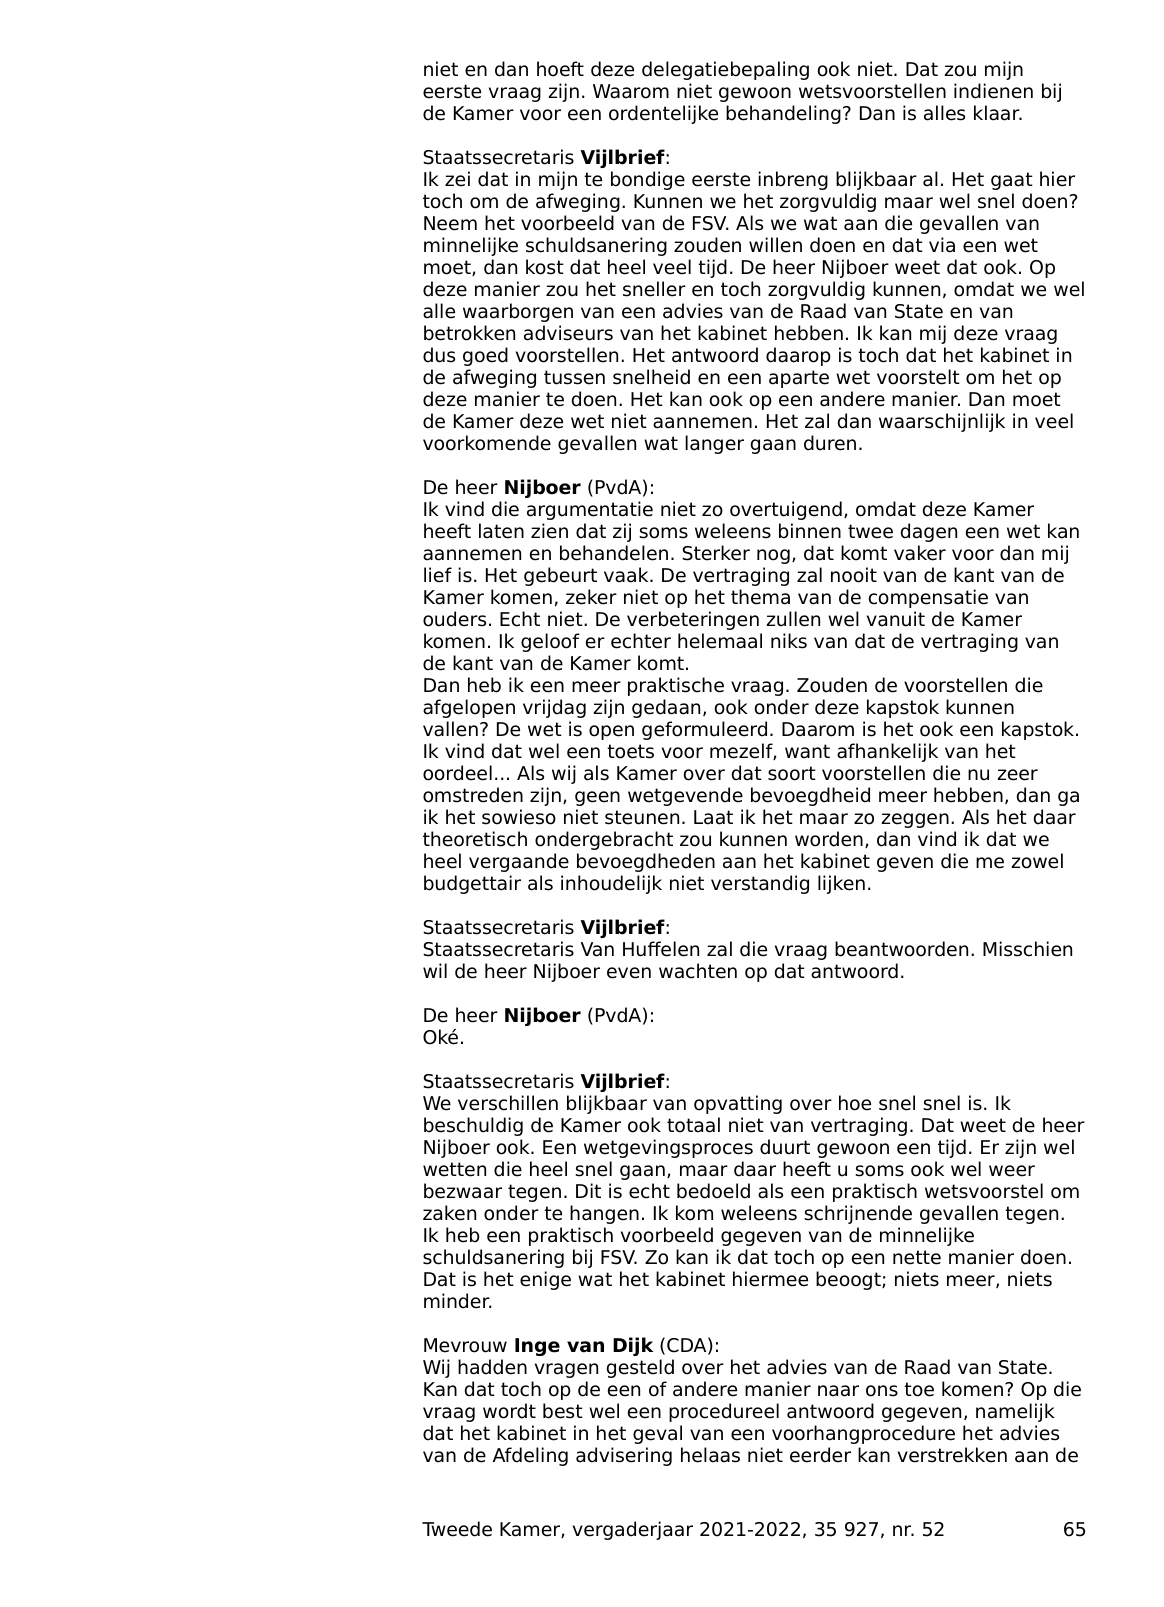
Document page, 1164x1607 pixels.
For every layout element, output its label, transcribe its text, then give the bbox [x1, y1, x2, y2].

text Ik vind die argumentatie niet zo overtuigend, omdat deze Kamer heeft laten zien dat zij soms weleens binnen twee dagen een wet kan aannemen en behandelen. Sterker nog, dat komt vaker voor dan mij lief is. Het gebeurt vaak. De vertraging zal nooit van de kant van de Kamer komen, zeker niet op het thema van de compensatie van ouders. Echt niet. De verbeteringen zullen wel vanuit de Kamer komen. Ik geloof er echter helemaal niks van dat de vertraging van de kant van de Kamer komt. [422, 499, 1087, 675]
text Staatssecretaris Vijlbrief: [422, 1071, 1087, 1093]
text Dan heb ik een meer praktische vraag. Zouden de voorstellen die afgelopen vrijdag zijn gedaan, ook onder deze kapstok kunnen vallen? De wet is open geformuleerd. Daarom is het ook een kapstok. Ik vind dat wel een toets voor mezelf, want afhankelijk van het oordeel... Als wij als Kamer over dat soort voorstellen die nu zeer omstreden zijn, geen wetgevende bevoegdheid meer hebben, dan ga ik het sowieso niet steunen. Laat ik het maar zo zeggen. Als het daar theoretisch ondergebracht zou kunnen worden, dan vind ik dat we heel vergaande bevoegdheden aan het kabinet geven die me zowel budgettair als inhoudelijk niet verstandig lijken. [422, 675, 1087, 895]
text Oké. [422, 1027, 1087, 1049]
text Staatssecretaris Vijlbrief: [422, 917, 1087, 939]
text Staatssecretaris Van Huffelen zal die vraag beantwoorden. Misschien wil de heer Nijboer even wachten op dat antwoord. [422, 939, 1087, 983]
text Staatssecretaris Vijlbrief: [422, 147, 1087, 169]
text De heer Nijboer (PvdA): [422, 1005, 1087, 1027]
text We verschillen blijkbaar van opvatting over hoe snel snel is. Ik beschuldig de Kamer ook totaal niet van vertraging. Dat weet de heer Nijboer ook. Een wetgevingsproces duurt gewoon een tijd. Er zijn wel wetten die heel snel gaan, maar daar heeft u soms ook wel weer bezwaar tegen. Dit is echt bedoeld als een praktisch wetsvoorstel om zaken onder te hangen. Ik kom weleens schrijnende gevallen tegen. Ik heb een praktisch voorbeeld gegeven van de minnelijke schuldsanering bij FSV. Zo kan ik dat toch op een nette manier doen. Dat is het enige wat het kabinet hiermee beoogt; niets meer, niets minder. [422, 1093, 1087, 1313]
text niet en dan hoeft deze delegatiebepaling ook niet. Dat zou mijn eerste vraag zijn. Waarom niet gewoon wetsvoorstellen indienen bij de Kamer voor een ordentelijke behandeling? Dan is alles klaar. [422, 59, 1087, 125]
text Wij hadden vragen gesteld over het advies van de Raad van State. Kan dat toch op de een of andere manier naar ons toe komen? Op die vraag wordt best wel een procedureel antwoord gegeven, namelijk dat het kabinet in het geval van een voorhangprocedure het advies van de Afdeling advisering helaas niet eerder kan verstrekken aan de [422, 1357, 1087, 1467]
text De heer Nijboer (PvdA): [422, 477, 1087, 499]
text Ik zei dat in mijn te bondige eerste inbreng blijkbaar al. Het gaat hier toch om de afweging. Kunnen we het zorgvuldig maar wel snel doen? Neem het voorbeeld van de FSV. Als we wat aan die gevallen van minnelijke schuldsanering zouden willen doen en dat via een wet moet, dan kost dat heel veel tijd. De heer Nijboer weet dat ook. Op deze manier zou het sneller en toch zorgvuldig kunnen, omdat we wel alle waarborgen van een advies van de Raad van State en van betrokken adviseurs van het kabinet hebben. Ik kan mij deze vraag dus goed voorstellen. Het antwoord daarop is toch dat het kabinet in de afweging tussen snelheid en een aparte wet voorstelt om het op deze manier te doen. Het kan ook op een andere manier. Dan moet de Kamer deze wet niet aannemen. Het zal dan waarschijnlijk in veel voorkomende gevallen wat langer gaan duren. [422, 169, 1087, 455]
text Mevrouw Inge van Dijk (CDA): [422, 1335, 1087, 1357]
